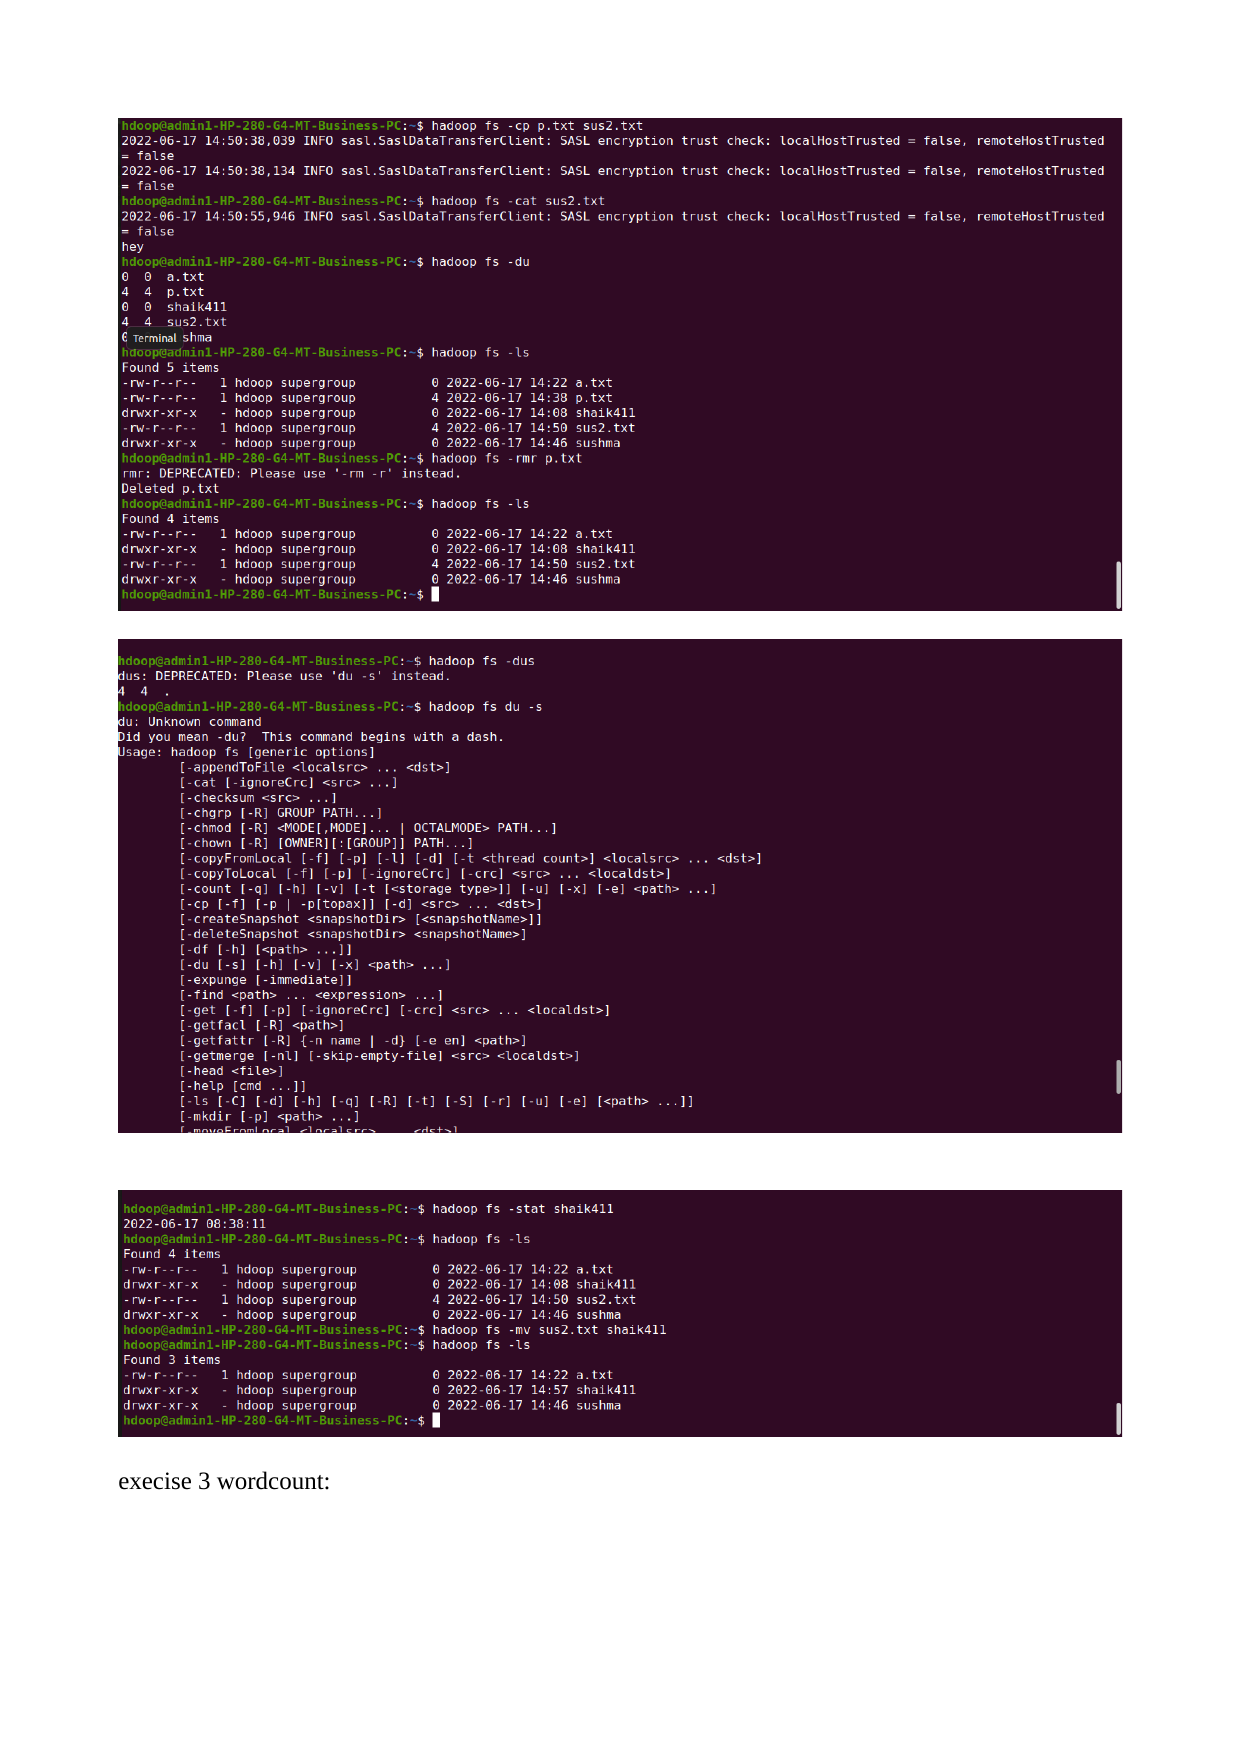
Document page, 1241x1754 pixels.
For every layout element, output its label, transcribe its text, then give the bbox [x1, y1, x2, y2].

picture [118, 639, 1123, 1133]
text execise 3 wordcount: [118, 1466, 1122, 1494]
picture [118, 118, 1123, 611]
picture [118, 1190, 1123, 1437]
